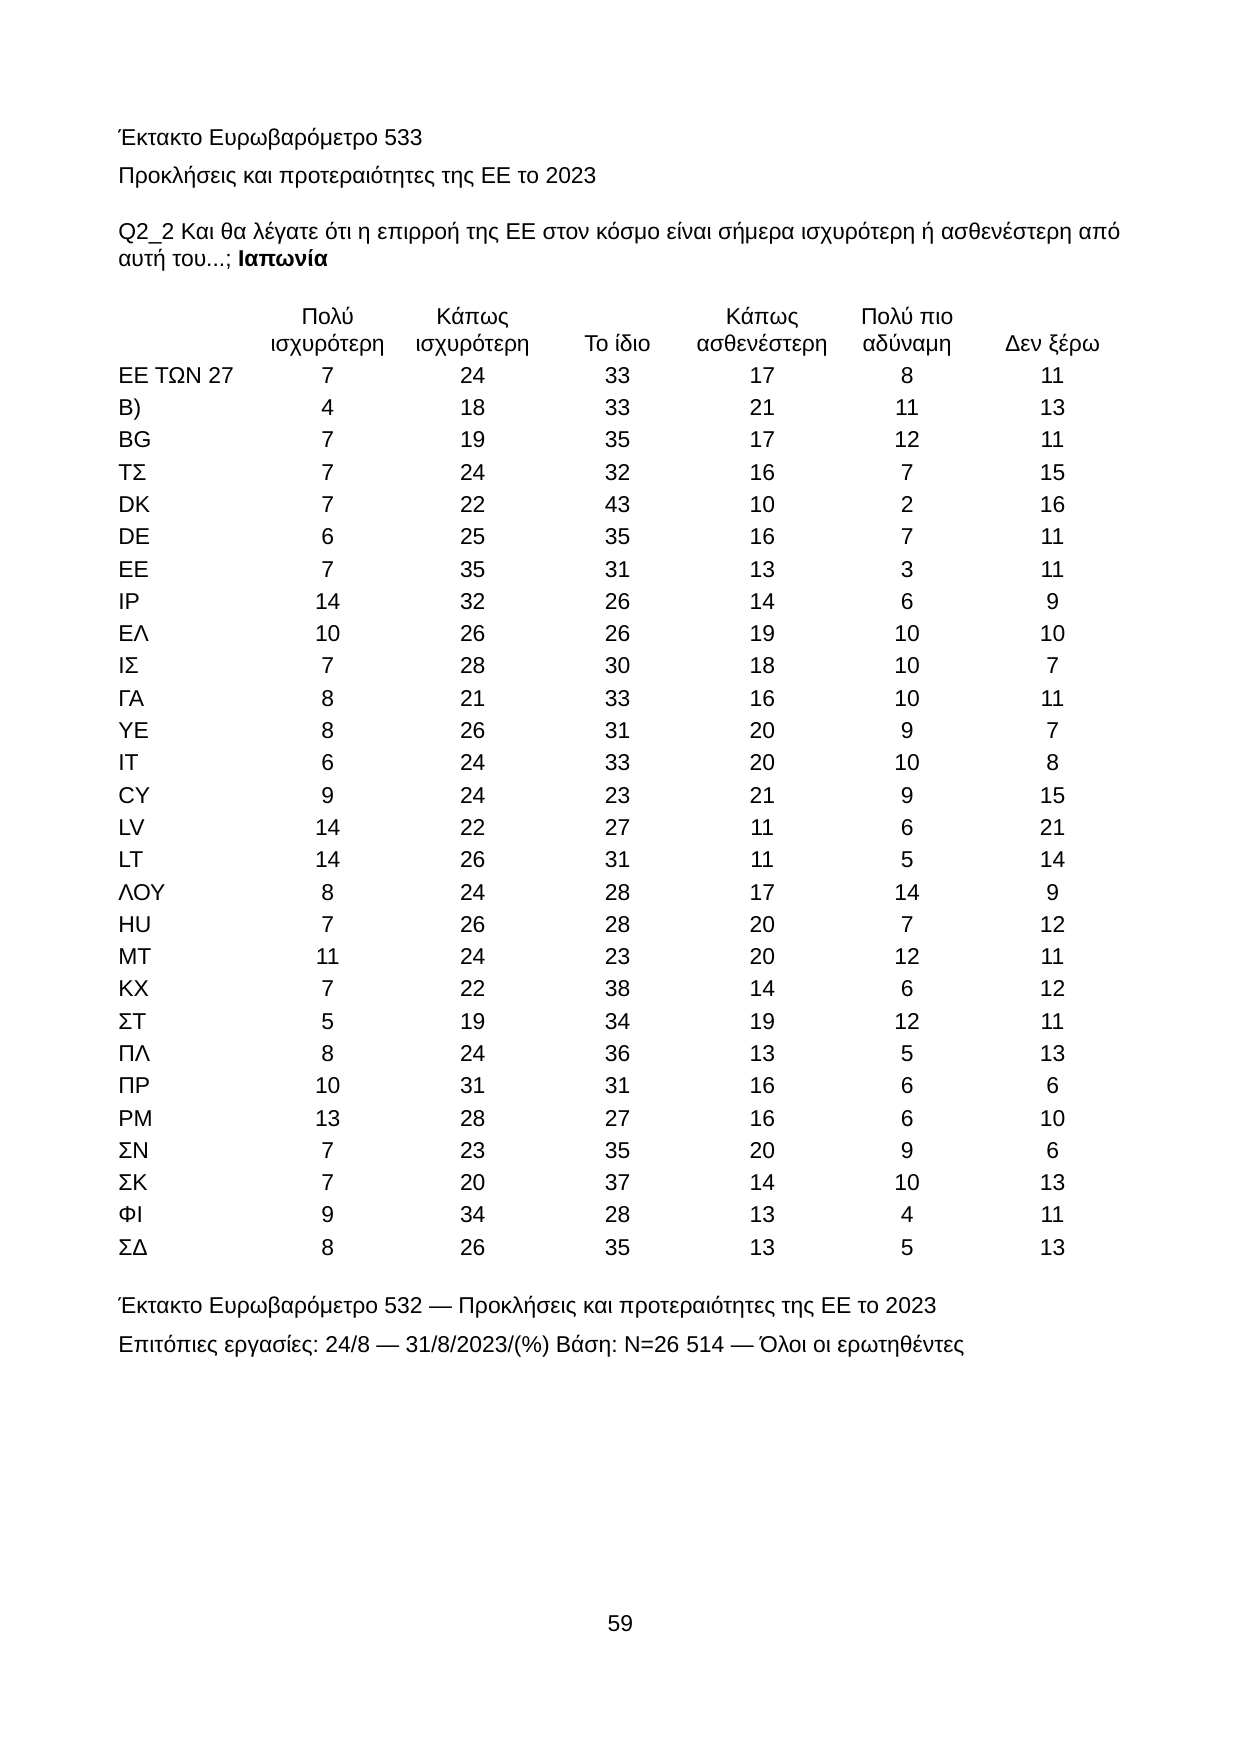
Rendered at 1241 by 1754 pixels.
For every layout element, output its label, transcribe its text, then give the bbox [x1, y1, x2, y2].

table_cell 7 [979, 711, 1125, 743]
table_cell ΤΣ [118, 453, 255, 485]
table_cell 7 [255, 485, 400, 517]
table_cell ΚΧ [118, 969, 255, 1002]
table_cell LV [118, 808, 255, 840]
table_cell 43 [545, 485, 689, 517]
table_cell Β) [118, 388, 255, 420]
table_cell 19 [400, 420, 545, 453]
table_cell 27 [545, 1099, 689, 1131]
table_cell 7 [835, 905, 979, 937]
table_cell 17 [690, 420, 834, 453]
table_cell ΠΡ [118, 1066, 255, 1098]
table_cell ΠΛ [118, 1034, 255, 1066]
table_cell 23 [545, 937, 689, 969]
table_cell 7 [835, 517, 979, 549]
table_cell 28 [545, 873, 689, 905]
table_header Κάπως ισχυρότερη [400, 297, 545, 356]
table_cell 11 [979, 937, 1125, 969]
table_cell 20 [690, 905, 834, 937]
table_cell 11 [255, 937, 400, 969]
table_cell 12 [979, 969, 1125, 1002]
table_cell 9 [979, 873, 1125, 905]
table_cell 6 [979, 1131, 1125, 1163]
table_cell 22 [400, 969, 545, 1002]
table_cell 24 [400, 937, 545, 969]
table_cell ΣΝ [118, 1131, 255, 1163]
table_cell 11 [979, 517, 1125, 549]
table_cell 20 [690, 1131, 834, 1163]
table_cell 15 [979, 453, 1125, 485]
table_cell 7 [835, 453, 979, 485]
table_cell ΣΔ [118, 1228, 255, 1260]
table_cell 9 [835, 711, 979, 743]
table_cell 18 [400, 388, 545, 420]
table_cell 24 [400, 1034, 545, 1066]
table_cell 16 [690, 1066, 834, 1098]
table_cell IT [118, 743, 255, 776]
table_cell 7 [255, 453, 400, 485]
table_cell 13 [690, 550, 834, 582]
table_cell 7 [255, 1163, 400, 1195]
table_cell ΕΕ ΤΩΝ 27 [118, 356, 255, 388]
table_cell 11 [979, 1195, 1125, 1228]
table_cell 14 [255, 840, 400, 872]
table_cell 21 [690, 776, 834, 808]
table_cell 5 [835, 840, 979, 872]
table_header Πολύ ισχυρότερη [255, 297, 400, 356]
table_cell 14 [979, 840, 1125, 872]
table_cell 20 [690, 743, 834, 776]
table_cell 8 [255, 679, 400, 711]
table_cell 7 [255, 356, 400, 388]
table_cell 10 [690, 485, 834, 517]
table_cell ΣΚ [118, 1163, 255, 1195]
text Q2_2 Και θα λέγατε ότι η επιρροή της ΕΕ στον κόσμο είναι σήμερα ισχυρότερη ή ασθενέστερη από αυτή του...; Ιαπωνία [118, 218, 1122, 271]
table_cell 31 [545, 711, 689, 743]
table_cell 7 [255, 905, 400, 937]
table_cell 11 [979, 679, 1125, 711]
table_cell 35 [545, 1228, 689, 1260]
table_cell 28 [400, 1099, 545, 1131]
table_cell 8 [255, 1228, 400, 1260]
table_cell 16 [690, 453, 834, 485]
table_cell 26 [400, 711, 545, 743]
table_cell BG [118, 420, 255, 453]
table_cell 12 [835, 937, 979, 969]
table_cell 33 [545, 356, 689, 388]
table_cell 12 [979, 905, 1125, 937]
table_cell 13 [979, 1228, 1125, 1260]
table_header [118, 297, 255, 356]
table_header Κάπως ασθενέστερη [690, 297, 834, 356]
table_cell 11 [835, 388, 979, 420]
table_cell 6 [255, 517, 400, 549]
table_cell DK [118, 485, 255, 517]
table_cell 13 [979, 1163, 1125, 1195]
table_cell ΕΕ [118, 550, 255, 582]
table_cell 7 [255, 1131, 400, 1163]
table_cell 11 [690, 808, 834, 840]
table_cell ΙΡ [118, 582, 255, 614]
table_cell 13 [979, 388, 1125, 420]
table_cell 31 [400, 1066, 545, 1098]
table_cell 13 [690, 1195, 834, 1228]
table_cell 24 [400, 776, 545, 808]
table_cell 10 [255, 614, 400, 646]
table_cell 33 [545, 743, 689, 776]
table_cell 6 [255, 743, 400, 776]
table_cell 31 [545, 550, 689, 582]
table_cell 7 [255, 420, 400, 453]
table_cell 30 [545, 646, 689, 679]
table_cell 27 [545, 808, 689, 840]
table_cell ΦΙ [118, 1195, 255, 1228]
table_cell 6 [979, 1066, 1125, 1098]
table_cell 19 [690, 614, 834, 646]
table_cell 19 [400, 1002, 545, 1034]
table_cell 36 [545, 1034, 689, 1066]
table_cell 5 [255, 1002, 400, 1034]
table_cell 23 [545, 776, 689, 808]
table_cell HU [118, 905, 255, 937]
table_cell 35 [400, 550, 545, 582]
table_cell ΣΤ [118, 1002, 255, 1034]
table_cell ΙΣ [118, 646, 255, 679]
table_cell ΜΤ [118, 937, 255, 969]
table_cell 13 [979, 1034, 1125, 1066]
table_cell 13 [255, 1099, 400, 1131]
table_cell 35 [545, 517, 689, 549]
table_cell 26 [400, 905, 545, 937]
table_cell 9 [255, 1195, 400, 1228]
table_cell 15 [979, 776, 1125, 808]
table_cell 38 [545, 969, 689, 1002]
table_cell 11 [690, 840, 834, 872]
table_cell 19 [690, 1002, 834, 1034]
table_cell 26 [400, 1228, 545, 1260]
table_cell 10 [835, 1163, 979, 1195]
text Έκτακτο Ευρωβαρόμετρο 532 — Προκλήσεις και προτεραιότητες της ΕΕ το 2023 [118, 1292, 1122, 1319]
table_header Δεν ξέρω [979, 297, 1125, 356]
table_header Το ίδιο [545, 297, 689, 356]
table_cell 6 [835, 1099, 979, 1131]
table_cell 25 [400, 517, 545, 549]
table_cell 14 [690, 969, 834, 1002]
table_cell 6 [835, 808, 979, 840]
table_cell 28 [545, 905, 689, 937]
table_cell 35 [545, 420, 689, 453]
table_cell 17 [690, 873, 834, 905]
table_cell 24 [400, 453, 545, 485]
table_cell 14 [835, 873, 979, 905]
table_cell 11 [979, 356, 1125, 388]
table_cell ΛΟΥ [118, 873, 255, 905]
table_cell 11 [979, 550, 1125, 582]
table_cell 37 [545, 1163, 689, 1195]
table_cell 4 [835, 1195, 979, 1228]
table_cell 24 [400, 356, 545, 388]
table_cell 10 [835, 614, 979, 646]
table_cell 8 [979, 743, 1125, 776]
table_cell 8 [255, 711, 400, 743]
table_cell 34 [545, 1002, 689, 1034]
table_cell 13 [690, 1034, 834, 1066]
table_cell 8 [835, 356, 979, 388]
table_cell 2 [835, 485, 979, 517]
table_cell 17 [690, 356, 834, 388]
text Επιτόπιες εργασίες: 24/8 — 31/8/2023/(%) Βάση: N=26 514 — Όλοι οι ερωτηθέντες [118, 1331, 1122, 1357]
table_cell 9 [979, 582, 1125, 614]
table_header Πολύ πιο αδύναμη [835, 297, 979, 356]
table_cell 7 [255, 550, 400, 582]
table_cell 32 [400, 582, 545, 614]
table_cell 9 [835, 776, 979, 808]
table_cell 16 [979, 485, 1125, 517]
table_cell CY [118, 776, 255, 808]
table_cell DE [118, 517, 255, 549]
table_cell 7 [255, 969, 400, 1002]
table_cell 32 [545, 453, 689, 485]
table_cell 24 [400, 873, 545, 905]
table_cell 35 [545, 1131, 689, 1163]
table_cell 33 [545, 679, 689, 711]
table_cell 11 [979, 420, 1125, 453]
table_cell 16 [690, 517, 834, 549]
table_cell 10 [835, 743, 979, 776]
table_cell 13 [690, 1228, 834, 1260]
table_cell 9 [255, 776, 400, 808]
table_cell 10 [835, 679, 979, 711]
table_cell 12 [835, 420, 979, 453]
table_cell 5 [835, 1228, 979, 1260]
table_cell 3 [835, 550, 979, 582]
table_cell 22 [400, 808, 545, 840]
table_cell 21 [979, 808, 1125, 840]
table_cell 33 [545, 388, 689, 420]
table_cell 18 [690, 646, 834, 679]
table_cell ΕΛ [118, 614, 255, 646]
table_cell 14 [255, 582, 400, 614]
table_cell 28 [545, 1195, 689, 1228]
table_cell 20 [400, 1163, 545, 1195]
table_cell 28 [400, 646, 545, 679]
table_cell 12 [835, 1002, 979, 1034]
table_cell 20 [690, 937, 834, 969]
table_cell 4 [255, 388, 400, 420]
table_cell 31 [545, 1066, 689, 1098]
table_cell 26 [400, 614, 545, 646]
table_cell 7 [255, 646, 400, 679]
table_cell ΥΕ [118, 711, 255, 743]
table_cell 11 [979, 1002, 1125, 1034]
table_cell 31 [545, 840, 689, 872]
table_cell ΡΜ [118, 1099, 255, 1131]
table_cell 21 [690, 388, 834, 420]
table_cell 10 [979, 1099, 1125, 1131]
table_cell 14 [255, 808, 400, 840]
table_cell 22 [400, 485, 545, 517]
table_cell 24 [400, 743, 545, 776]
table_cell 8 [255, 873, 400, 905]
table_cell 16 [690, 1099, 834, 1131]
table_cell 10 [979, 614, 1125, 646]
table_cell 23 [400, 1131, 545, 1163]
table_cell 34 [400, 1195, 545, 1228]
table_cell 26 [400, 840, 545, 872]
table_cell 6 [835, 969, 979, 1002]
table_cell 7 [979, 646, 1125, 679]
table_cell ΓΑ [118, 679, 255, 711]
table_cell 16 [690, 679, 834, 711]
table_cell 5 [835, 1034, 979, 1066]
table_cell 10 [255, 1066, 400, 1098]
table_cell LT [118, 840, 255, 872]
table_cell 14 [690, 1163, 834, 1195]
table_cell 8 [255, 1034, 400, 1066]
table_cell 26 [545, 582, 689, 614]
table_cell 9 [835, 1131, 979, 1163]
table_cell 10 [835, 646, 979, 679]
table_cell 21 [400, 679, 545, 711]
table_cell 14 [690, 582, 834, 614]
table_cell 26 [545, 614, 689, 646]
table_cell 20 [690, 711, 834, 743]
table_cell 6 [835, 1066, 979, 1098]
table_cell 6 [835, 582, 979, 614]
